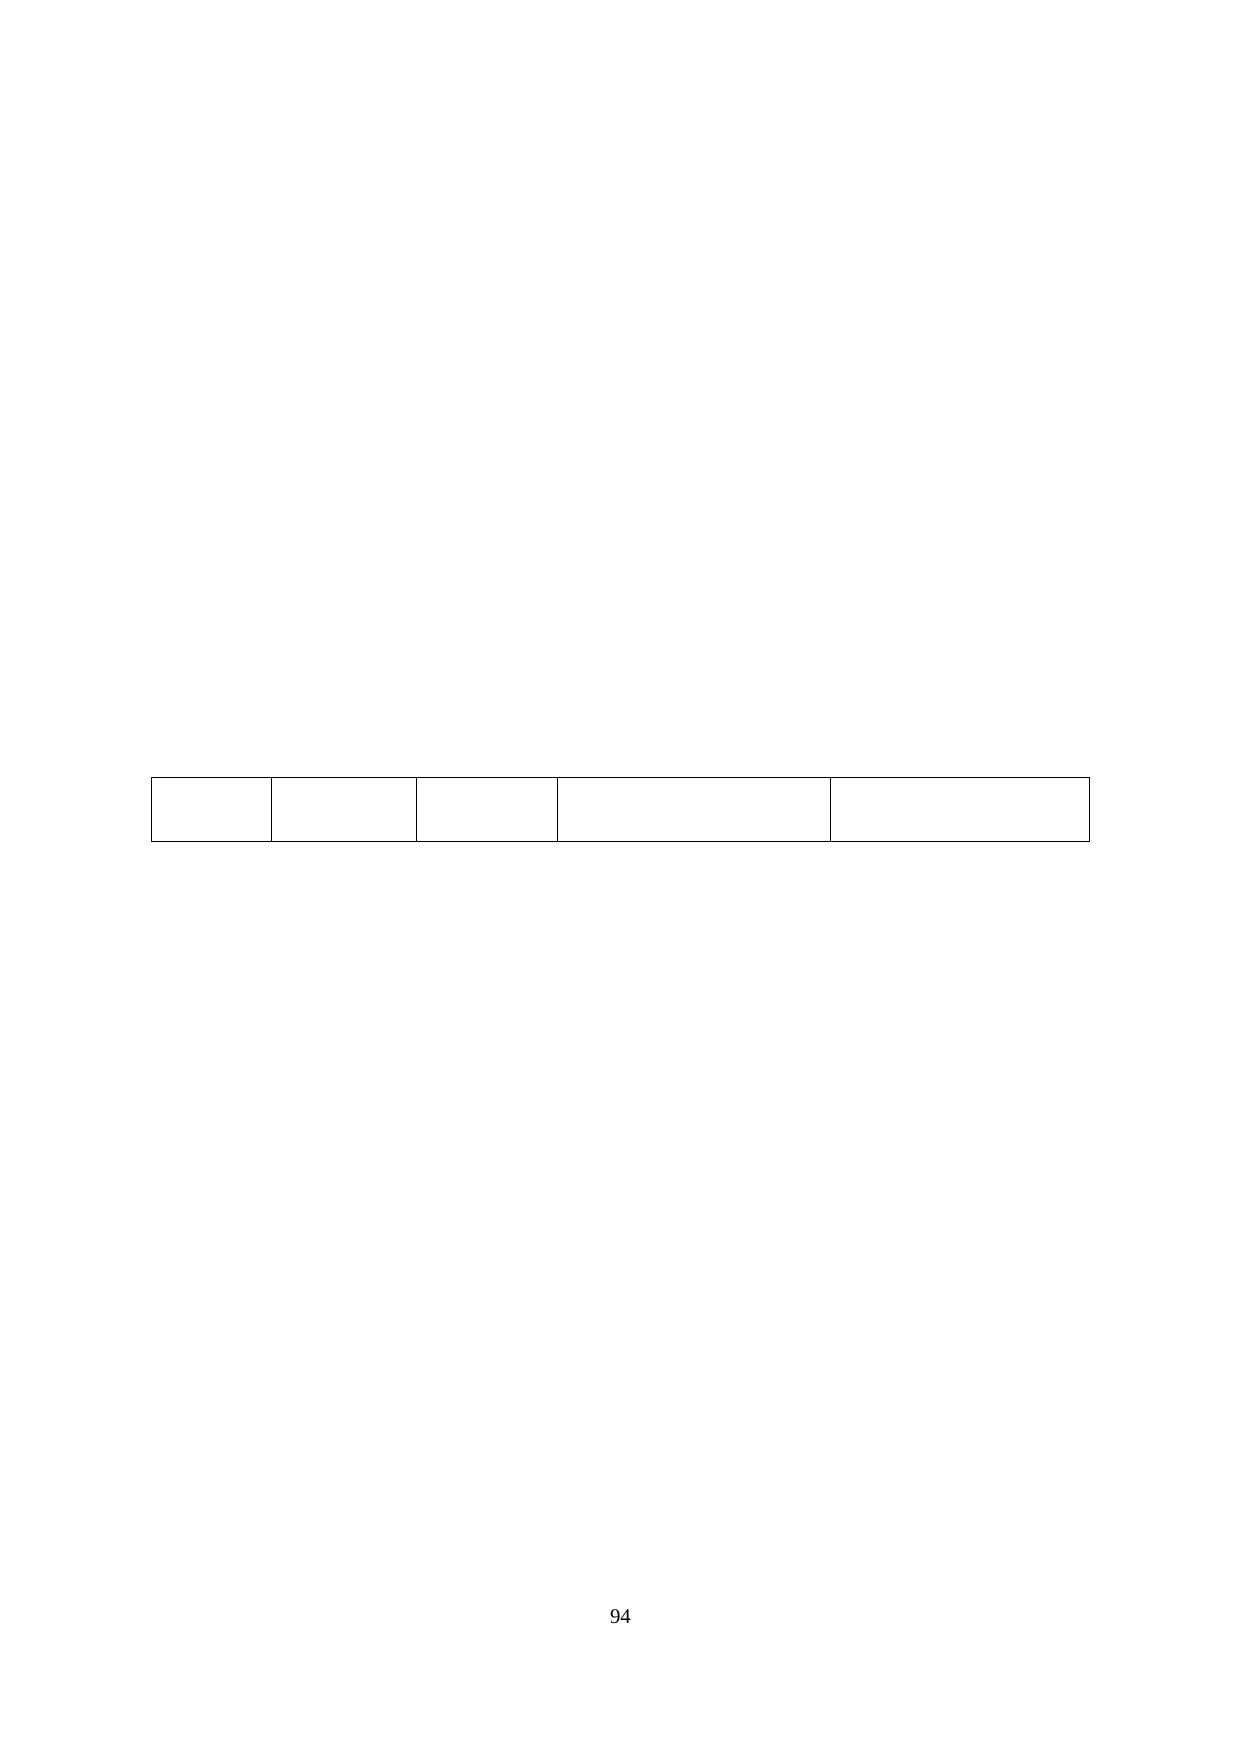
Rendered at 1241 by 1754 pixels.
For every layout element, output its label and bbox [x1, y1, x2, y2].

table_cell [831, 778, 1089, 841]
table_cell [272, 778, 416, 841]
table_cell [558, 778, 830, 841]
table_cell [417, 778, 557, 841]
table_cell [152, 778, 271, 841]
